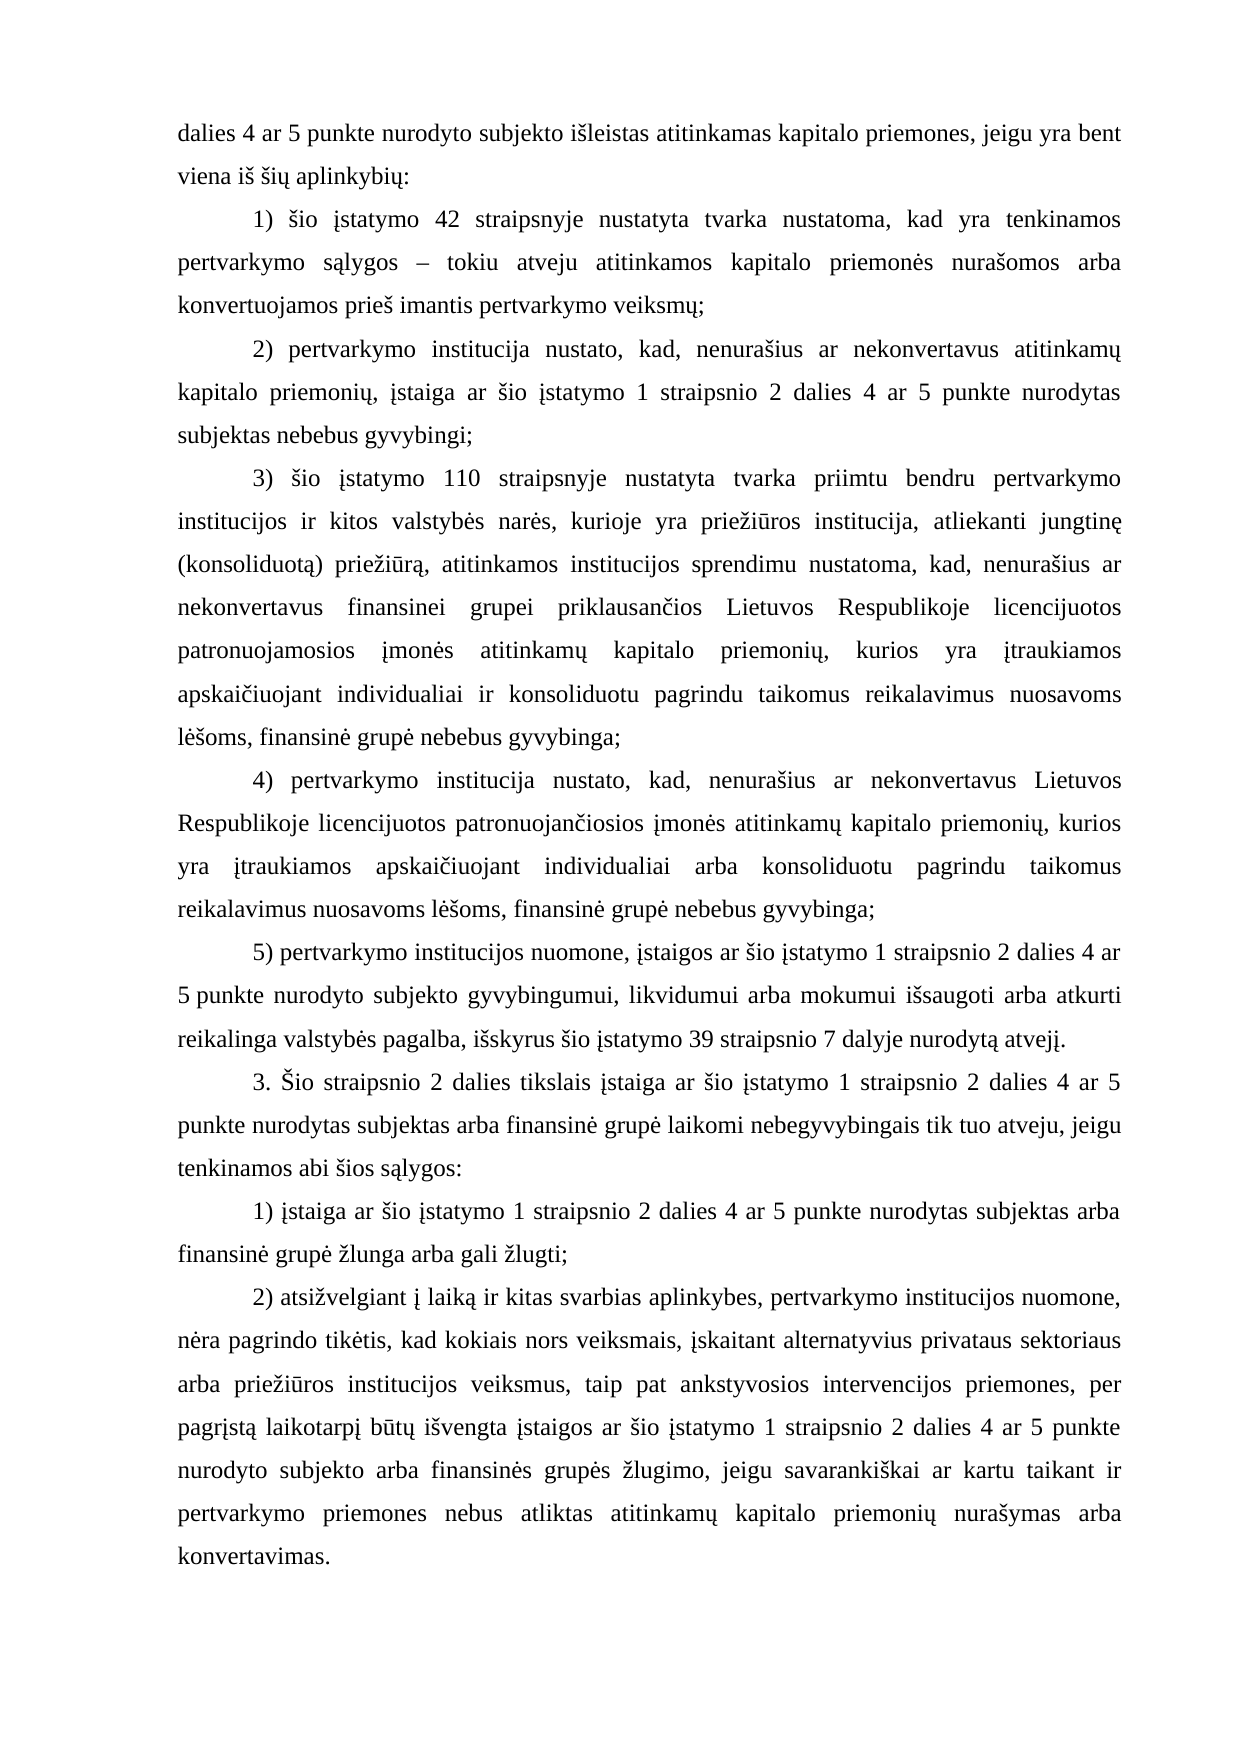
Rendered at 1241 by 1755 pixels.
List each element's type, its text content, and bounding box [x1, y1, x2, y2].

text dalies 4 ar 5 punkte nurodyto subjekto išleistas atitinkamas kapitalo priemones, jeigu yra bent viena iš šių aplinkybių: [177, 118, 1122, 190]
text 2) pertvarkymo institucija nustato, kad, nenurašius ar nekonvertavus atitinkamų kapitalo priemonių, įstaiga ar šio įstatymo 1 straipsnio 2 dalies 4 ar 5 punkte nurodytas subjektas nebebus gyvybingi; [177, 334, 1122, 449]
text 2) atsižvelgiant į laiką ir kitas svarbias aplinkybes, pertvarkymo institucijos nuomone, nėra pagrindo tikėtis, kad kokiais nors veiksmais, įskaitant alternatyvius privataus sektoriaus arba priežiūros institucijos veiksmus, taip pat ankstyvosios intervencijos priemones, per pagrįstą laikotarpį būtų išvengta įstaigos ar šio įstatymo 1 straipsnio 2 dalies 4 ar 5 punkte nurodyto subjekto arba finansinės grupės žlugimo, jeigu savarankiškai ar kartu taikant ir pertvarkymo priemones nebus atliktas atitinkamų kapitalo priemonių nurašymas arba konvertavimas. [177, 1282, 1122, 1570]
text 5) pertvarkymo institucijos nuomone, įstaigos ar šio įstatymo 1 straipsnio 2 dalies 4 ar 5 punkte nurodyto subjekto gyvybingumui, likvidumui arba mokumui išsaugoti arba atkurti reikalinga valstybės pagalba, išskyrus šio įstatymo 39 straipsnio 7 dalyje nurodytą atvejį. [177, 937, 1122, 1052]
text 1) įstaiga ar šio įstatymo 1 straipsnio 2 dalies 4 ar 5 punkte nurodytas subjektas arba finansinė grupė žlunga arba gali žlugti; [177, 1196, 1122, 1268]
text 3) šio įstatymo 110 straipsnyje nustatyta tvarka priimtu bendru pertvarkymo institucijos ir kitos valstybės narės, kurioje yra priežiūros institucija, atliekanti jungtinę (konsoliduotą) priežiūrą, atitinkamos institucijos sprendimu nustatoma, kad, nenurašius ar nekonvertavus finansinei grupei priklausančios Lietuvos Respublikoje licencijuotos patronuojamosios įmonės atitinkamų kapitalo priemonių, kurios yra įtraukiamos apskaičiuojant individualiai ir konsoliduotu pagrindu taikomus reikalavimus nuosavoms lėšoms, finansinė grupė nebebus gyvybinga; [177, 463, 1122, 751]
text 1) šio įstatymo 42 straipsnyje nustatyta tvarka nustatoma, kad yra tenkinamos pertvarkymo sąlygos – tokiu atveju atitinkamos kapitalo priemonės nurašomos arba konvertuojamos prieš imantis pertvarkymo veiksmų; [177, 204, 1122, 319]
text 3. Šio straipsnio 2 dalies tikslais įstaiga ar šio įstatymo 1 straipsnio 2 dalies 4 ar 5 punkte nurodytas subjektas arba finansinė grupė laikomi nebegyvybingais tik tuo atveju, jeigu tenkinamos abi šios sąlygos: [177, 1067, 1122, 1182]
text 4) pertvarkymo institucija nustato, kad, nenurašius ar nekonvertavus Lietuvos Respublikoje licencijuotos patronuojančiosios įmonės atitinkamų kapitalo priemonių, kurios yra įtraukiamos apskaičiuojant individualiai arba konsoliduotu pagrindu taikomus reikalavimus nuosavoms lėšoms, finansinė grupė nebebus gyvybinga; [177, 765, 1122, 923]
